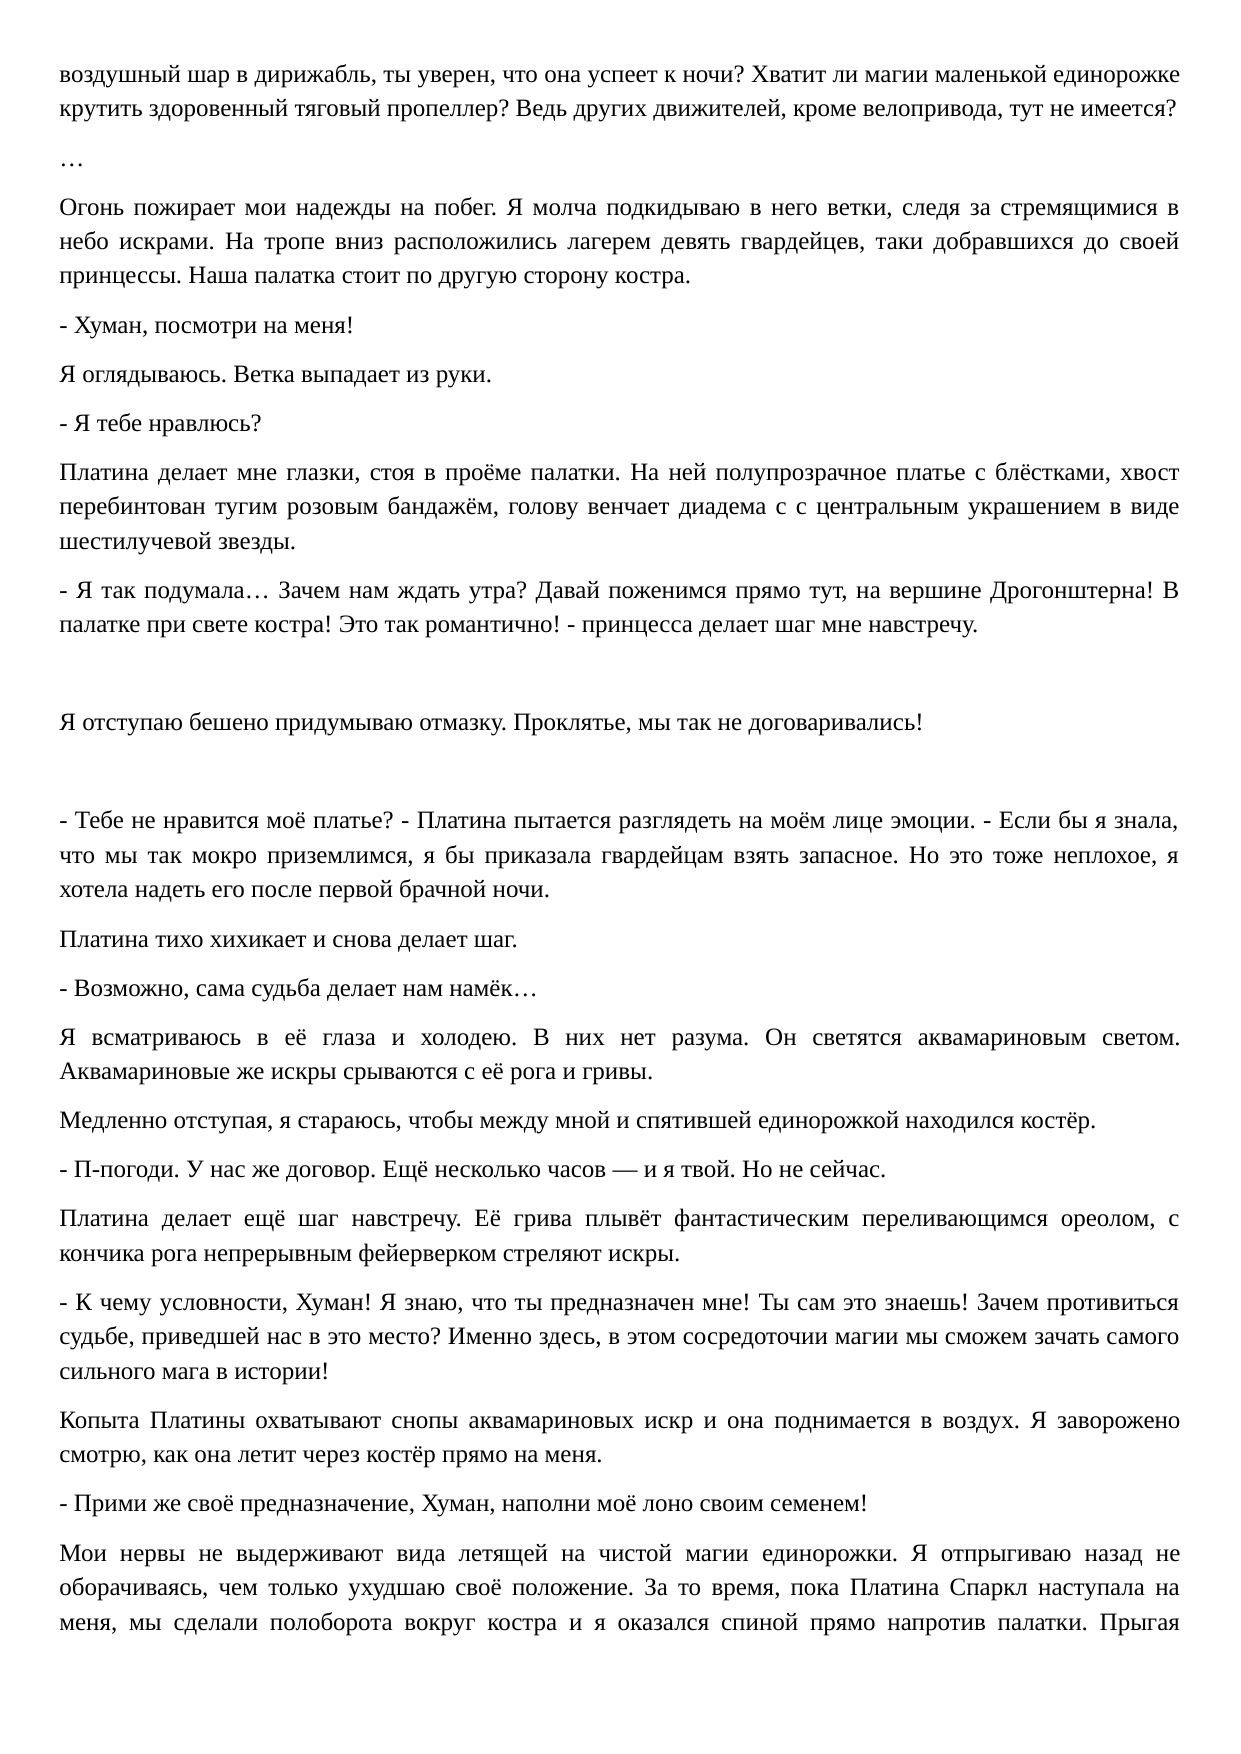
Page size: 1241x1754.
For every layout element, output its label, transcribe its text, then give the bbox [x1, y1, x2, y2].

text … [59, 143, 1181, 171]
text Копыта Платины охватывают снопы аквамариновых искр и она поднимается в воздух. Я заворожено смотрю, как она летит через костёр прямо на меня. [59, 1405, 1181, 1468]
text - Я тебе нравлюсь? [59, 408, 1181, 437]
text Платина делает ещё шаг навстречу. Её грива плывёт фантастическим переливающимся ореолом, с кончика рога непрерывным фейерверком стреляют искры. [59, 1203, 1181, 1267]
text Огонь пожирает мои надежды на побег. Я молча подкидываю в него ветки, следя за стремящимися в небо искрами. На тропе вниз расположились лагерем девять гвардейцев, таки добравшихся до своей принцессы. Наша палатка стоит по другую сторону костра. [59, 192, 1181, 289]
text Я отступаю бешено придумываю отмазку. Проклятье, мы так не договаривались! [59, 707, 1181, 736]
text Я всматриваюсь в её глаза и холодею. В них нет разума. Он светятся аквамариновым светом. Аквамариновые же искры срываются с её рога и гривы. [59, 1022, 1181, 1085]
text - Возможно, сама судьба делает нам намёк… [59, 973, 1181, 1001]
text Я оглядываюсь. Ветка выпадает из руки. [59, 359, 1181, 387]
text Медленно отступая, я стараюсь, чтобы между мной и спятившей единорожкой находился костёр. [59, 1105, 1181, 1134]
text Платина тихо хихикает и снова делает шаг. [59, 924, 1181, 952]
text - Прими же своё предназначение, Хуман, наполни моё лоно своим семенем! [59, 1488, 1181, 1517]
text - К чему условности, Хуман! Я знаю, что ты предназначен мне! Ты сам это знаешь! Зачем противиться судьбе, приведшей нас в это место? Именно здесь, в этом сосредоточии магии мы сможем зачать самого сильного мага в истории! [59, 1287, 1181, 1385]
text Платина делает мне глазки, стоя в проёме палатки. На ней полупрозрачное платье с блёстками, хвост перебинтован тугим розовым бандажём, голову венчает диадема с с центральным украшением в виде шестилучевой звезды. [59, 457, 1181, 554]
text - Тебе не нравится моё платье? - Платина пытается разглядеть на моём лице эмоции. - Если бы я знала, что мы так мокро приземлимся, я бы приказала гвардейцам взять запасное. Но это тоже неплохое, я хотела надеть его после первой брачной ночи. [59, 806, 1181, 903]
text - П-погоди. У нас же договор. Ещё несколько часов — и я твой. Но не сейчас. [59, 1154, 1181, 1183]
text - Хуман, посмотри на меня! [59, 310, 1181, 338]
text воздушный шар в дирижабль, ты уверен, что она успеет к ночи? Хватит ли магии маленькой единорожке крутить здоровенный тяговый пропеллер? Ведь других движителей, кроме велопривода, тут не имеется? [59, 59, 1181, 122]
text - Я так подумала… Зачем нам ждать утра? Давай поженимся прямо тут, на вершине Дрогонштерна! В палатке при свете костра! Это так романтично! - принцесса делает шаг мне навстречу. [59, 575, 1181, 638]
text Мои нервы не выдерживают вида летящей на чистой магии единорожки. Я отпрыгиваю назад не оборачиваясь, чем только ухудшаю своё положение. За то время, пока Платина Спаркл наступала на меня, мы сделали полоборота вокруг костра и я оказался спиной прямо напротив палатки. Прыгая [59, 1538, 1181, 1635]
